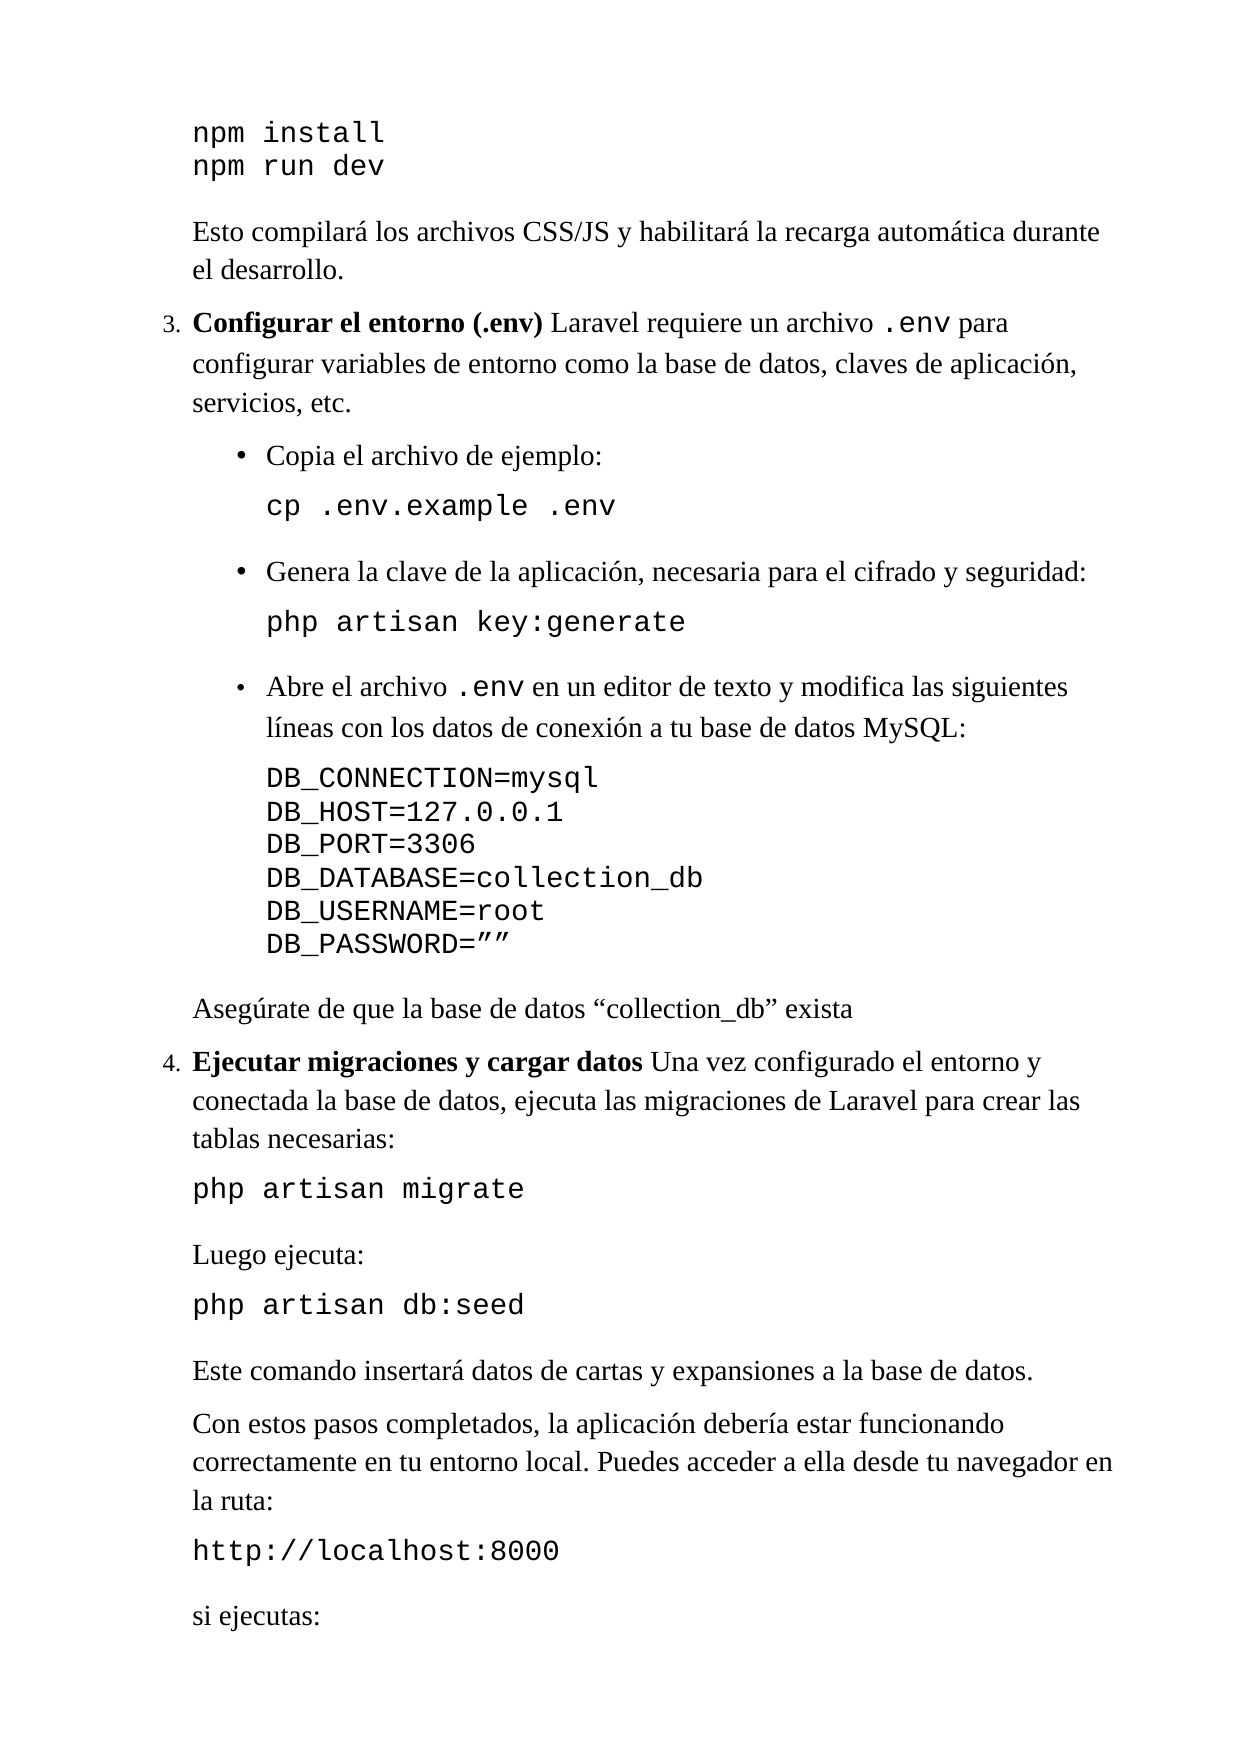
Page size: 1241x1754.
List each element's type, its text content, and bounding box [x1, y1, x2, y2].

list Esto compilará los archivos CSS/JS y habilitará la recarga automática durante el desarrollo. [162, 214, 1122, 286]
list DB_CONNECTION=mysql [236, 764, 1122, 797]
list Copia el archivo de ejemplo: [236, 438, 1122, 472]
list si ejecutas: [162, 1598, 1122, 1632]
list Con estos pasos completados, la aplicación debería estar funcionando correctamente en tu entorno local. Puedes acceder a ella desde tu navegador en la ruta: [162, 1406, 1122, 1516]
list Configurar el entorno (.env) Laravel requiere un archivo .env para configurar variables de entorno como la base de datos, claves de aplicación, servicios, etc. [162, 305, 1122, 418]
list php artisan db:seed [162, 1290, 1122, 1323]
list http://localhost:8000 [162, 1536, 1122, 1569]
list Ejecutar migraciones y cargar datos Una vez configurado el entorno y conectada la base de datos, ejecuta las migraciones de Laravel para crear las tablas necesarias: [162, 1044, 1122, 1155]
list DB_DATABASE=collection_db [236, 863, 1122, 896]
list DB_HOST=127.0.0.1 [236, 797, 1122, 830]
list Abre el archivo .env en un editor de texto y modifica las siguientes líneas con los datos de conexión a tu base de datos MySQL: [236, 669, 1122, 744]
list Luego ejecuta: [162, 1237, 1122, 1271]
list Este comando insertará datos de cartas y expansiones a la base de datos. [162, 1353, 1122, 1386]
list php artisan key:generate [236, 607, 1122, 640]
list Genera la clave de la aplicación, necesaria para el cifrado y seguridad: [236, 554, 1122, 587]
list Asegúrate de que la base de datos “collection_db” exista [162, 991, 1122, 1025]
list npm run dev [162, 151, 1122, 184]
list DB_USERNAME=root [236, 896, 1122, 929]
list DB_PORT=3306 [236, 830, 1122, 863]
list php artisan migrate [162, 1174, 1122, 1208]
list DB_PASSWORD=”” [236, 929, 1122, 962]
list cp .env.example .env [236, 491, 1122, 524]
list npm install [162, 118, 1122, 151]
